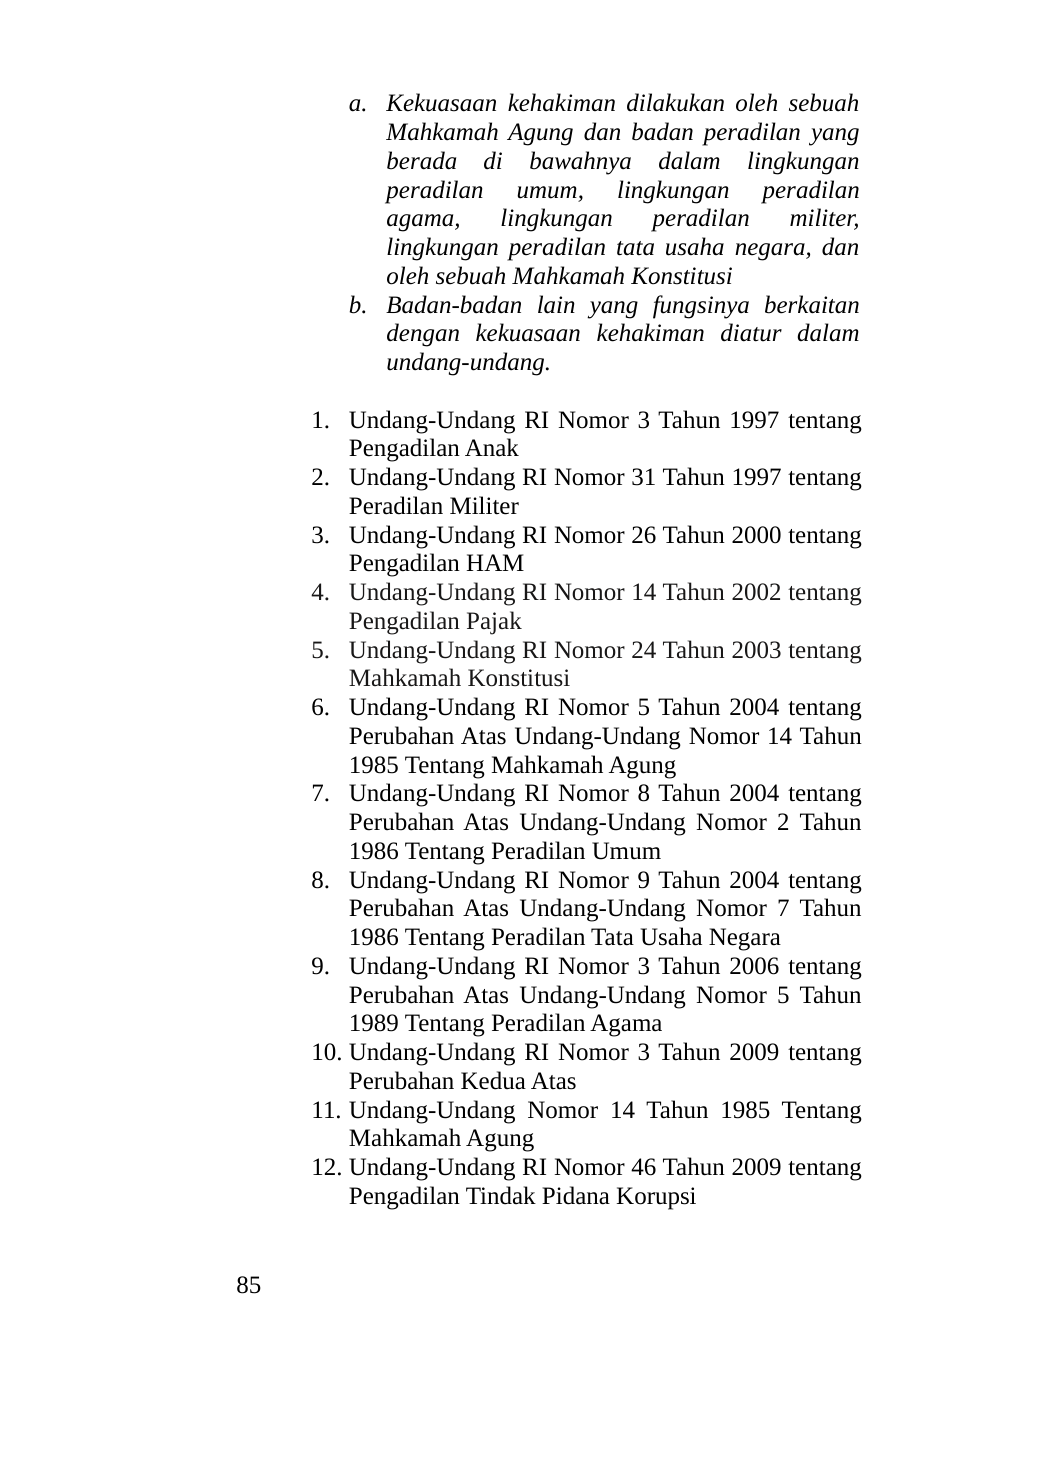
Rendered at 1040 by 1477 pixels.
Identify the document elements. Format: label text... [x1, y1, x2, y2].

list Undang-Undang RI Nomor 24 Tahun 2003 tentang Mahkamah Konstitusi [311, 635, 862, 692]
list Undang-Undang RI Nomor 9 Tahun 2004 tentang Perubahan Atas Undang-Undang Nomor 7 Tahun 1986 Tentang Peradilan Tata Usaha Negara [311, 865, 862, 951]
list Undang-Undang RI Nomor 3 Tahun 1997 tentang Pengadilan Anak [311, 405, 862, 462]
list Undang-Undang RI Nomor 3 Tahun 2009 tentang Perubahan Kedua Atas [311, 1037, 862, 1095]
list Undang-Undang RI Nomor 8 Tahun 2004 tentang Perubahan Atas Undang-Undang Nomor 2 Tahun 1986 Tentang Peradilan Umum [311, 778, 862, 865]
list Undang-Undang RI Nomor 5 Tahun 2004 tentang Perubahan Atas Undang-Undang Nomor 14 Tahun 1985 Tentang Mahkamah Agung [311, 692, 862, 778]
list Undang-Undang RI Nomor 3 Tahun 2006 tentang Perubahan Atas Undang-Undang Nomor 5 Tahun 1989 Tentang Peradilan Agama [311, 951, 862, 1037]
list Kekuasaan kehakiman dilakukan oleh sebuah Mahkamah Agung dan badan peradilan yang berada di bawahnya dalam lingkungan peradilan umum, lingkungan peradilan agama, lingkungan peradilan militer, lingkungan peradilan tata usaha negara, dan oleh sebuah Mahkamah Konstitusi [349, 88, 862, 290]
list Badan-badan lain yang fungsinya berkaitan dengan kekuasaan kehakiman diatur dalam undang-undang. [349, 290, 862, 376]
list Undang-Undang RI Nomor 46 Tahun 2009 tentang Pengadilan Tindak Pidana Korupsi [311, 1152, 862, 1210]
list Undang-Undang RI Nomor 31 Tahun 1997 tentang Peradilan Militer [311, 462, 862, 520]
list Undang-Undang RI Nomor 26 Tahun 2000 tentang Pengadilan HAM [311, 520, 862, 577]
list Undang-Undang RI Nomor 14 Tahun 2002 tentang Pengadilan Pajak [311, 577, 862, 635]
list Undang-Undang Nomor 14 Tahun 1985 Tentang Mahkamah Agung [311, 1095, 862, 1152]
